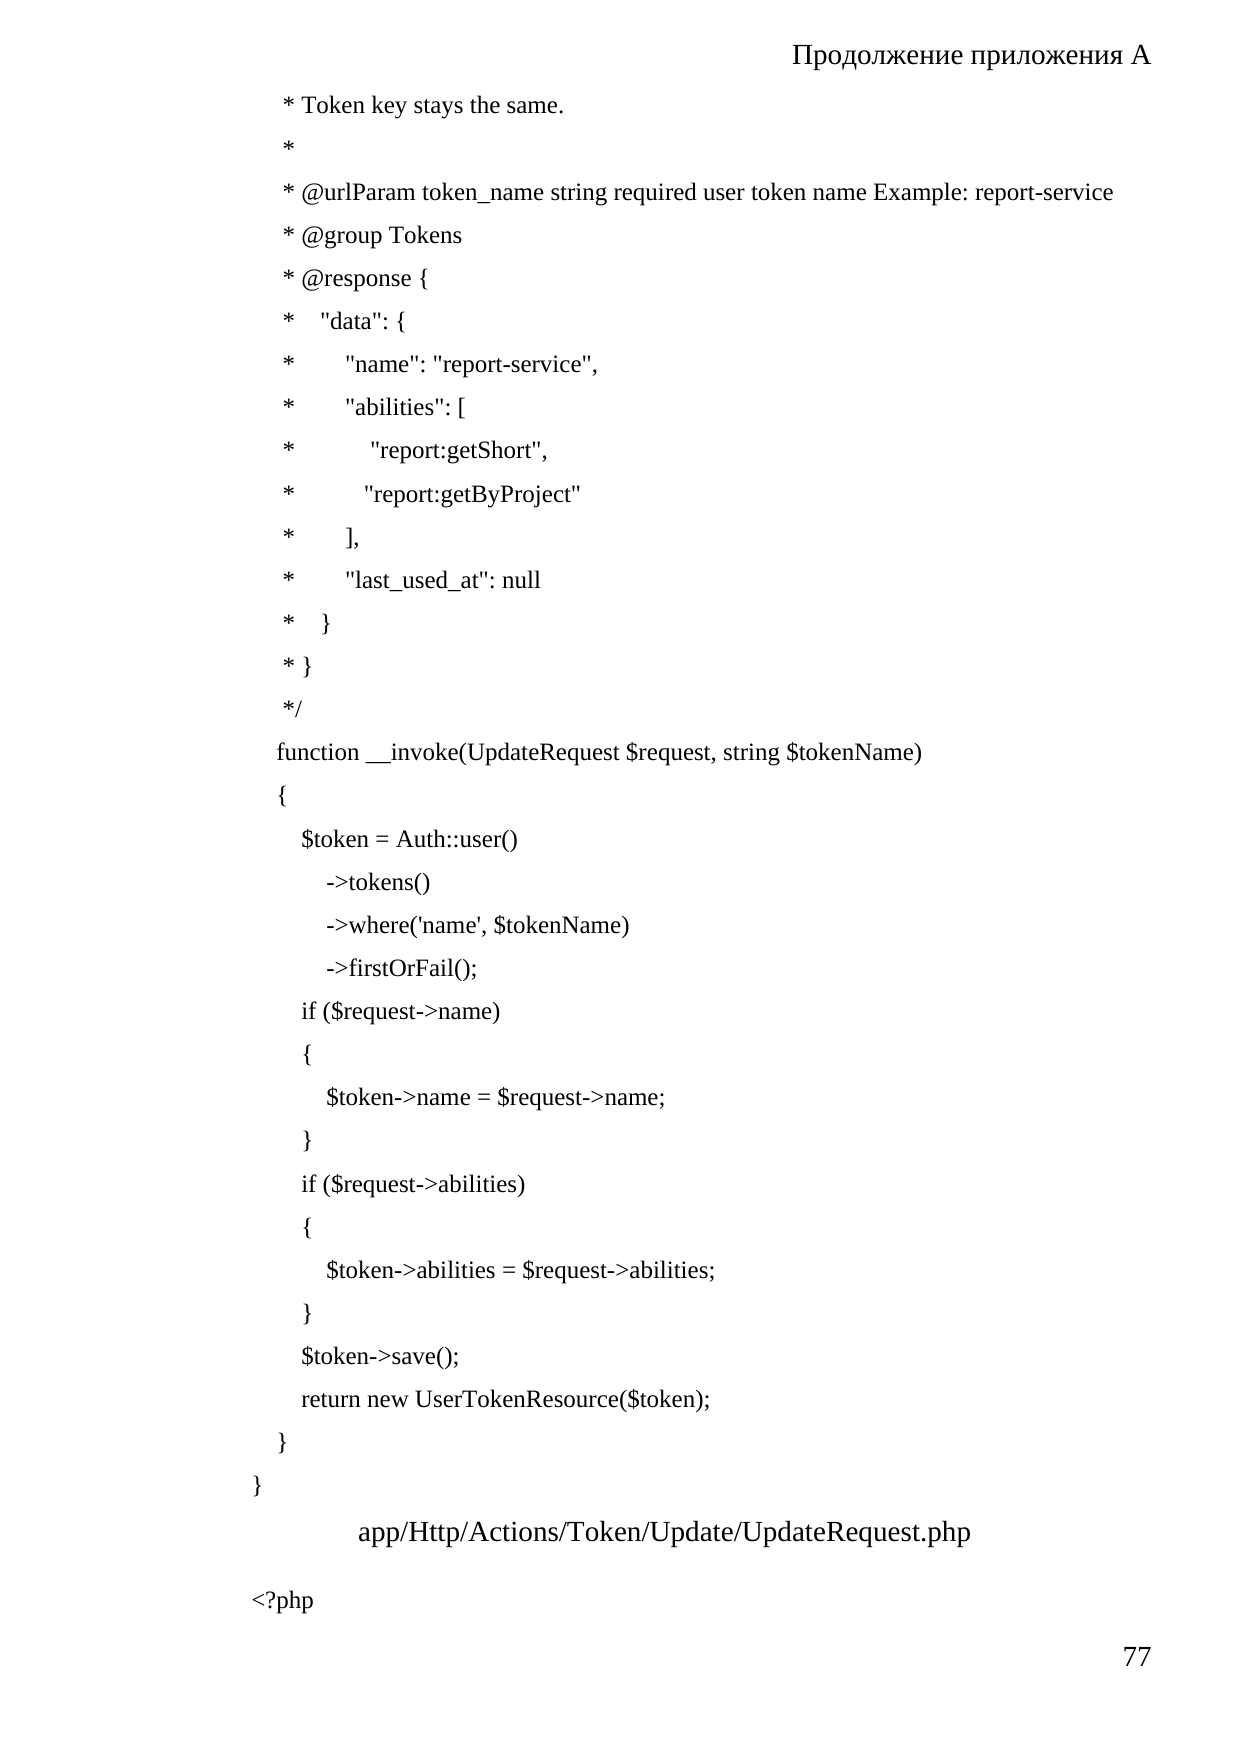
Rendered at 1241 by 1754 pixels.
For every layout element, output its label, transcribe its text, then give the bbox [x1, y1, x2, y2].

text * "report:getShort", [177, 436, 1152, 464]
text * "abilities": [ [177, 392, 1152, 421]
text * ], [177, 522, 1152, 551]
text $token->save(); [177, 1341, 1152, 1370]
text return new UserTokenResource($token); [177, 1384, 1152, 1413]
text { [177, 1039, 1152, 1068]
text * "name": "report-service", [177, 349, 1152, 378]
text } [177, 1126, 1152, 1154]
text ->where('name', $tokenName) [177, 910, 1152, 939]
text * Token key stays the same. [177, 91, 1152, 119]
text */ [177, 694, 1152, 723]
text $token->abilities = $request->abilities; [177, 1255, 1152, 1284]
subtitle app/Http/Actions/Token/Update/UpdateRequest.php [177, 1514, 1152, 1547]
text * "data": { [177, 306, 1152, 335]
text $token = Auth::user() [177, 824, 1152, 852]
text if ($request->name) [177, 996, 1152, 1025]
text * } [177, 608, 1152, 637]
text } [177, 1298, 1152, 1327]
text { [177, 1212, 1152, 1241]
text } [177, 1427, 1152, 1456]
text * "last_used_at": null [177, 565, 1152, 594]
text if ($request->abilities) [177, 1169, 1152, 1197]
text * [177, 134, 1152, 162]
text * @urlParam token_name string required user token name Example: report-service [177, 177, 1152, 206]
text { [177, 781, 1152, 809]
text $token->name = $request->name; [177, 1082, 1152, 1111]
text * @response { [177, 263, 1152, 292]
text * "report:getByProject" [177, 479, 1152, 507]
text <?php [177, 1585, 1152, 1614]
text * @group Tokens [177, 220, 1152, 249]
text * } [177, 651, 1152, 680]
text ->firstOrFail(); [177, 953, 1152, 982]
text } [177, 1471, 1152, 1499]
text function __invoke(UpdateRequest $request, string $tokenName) [177, 737, 1152, 766]
text ->tokens() [177, 867, 1152, 896]
